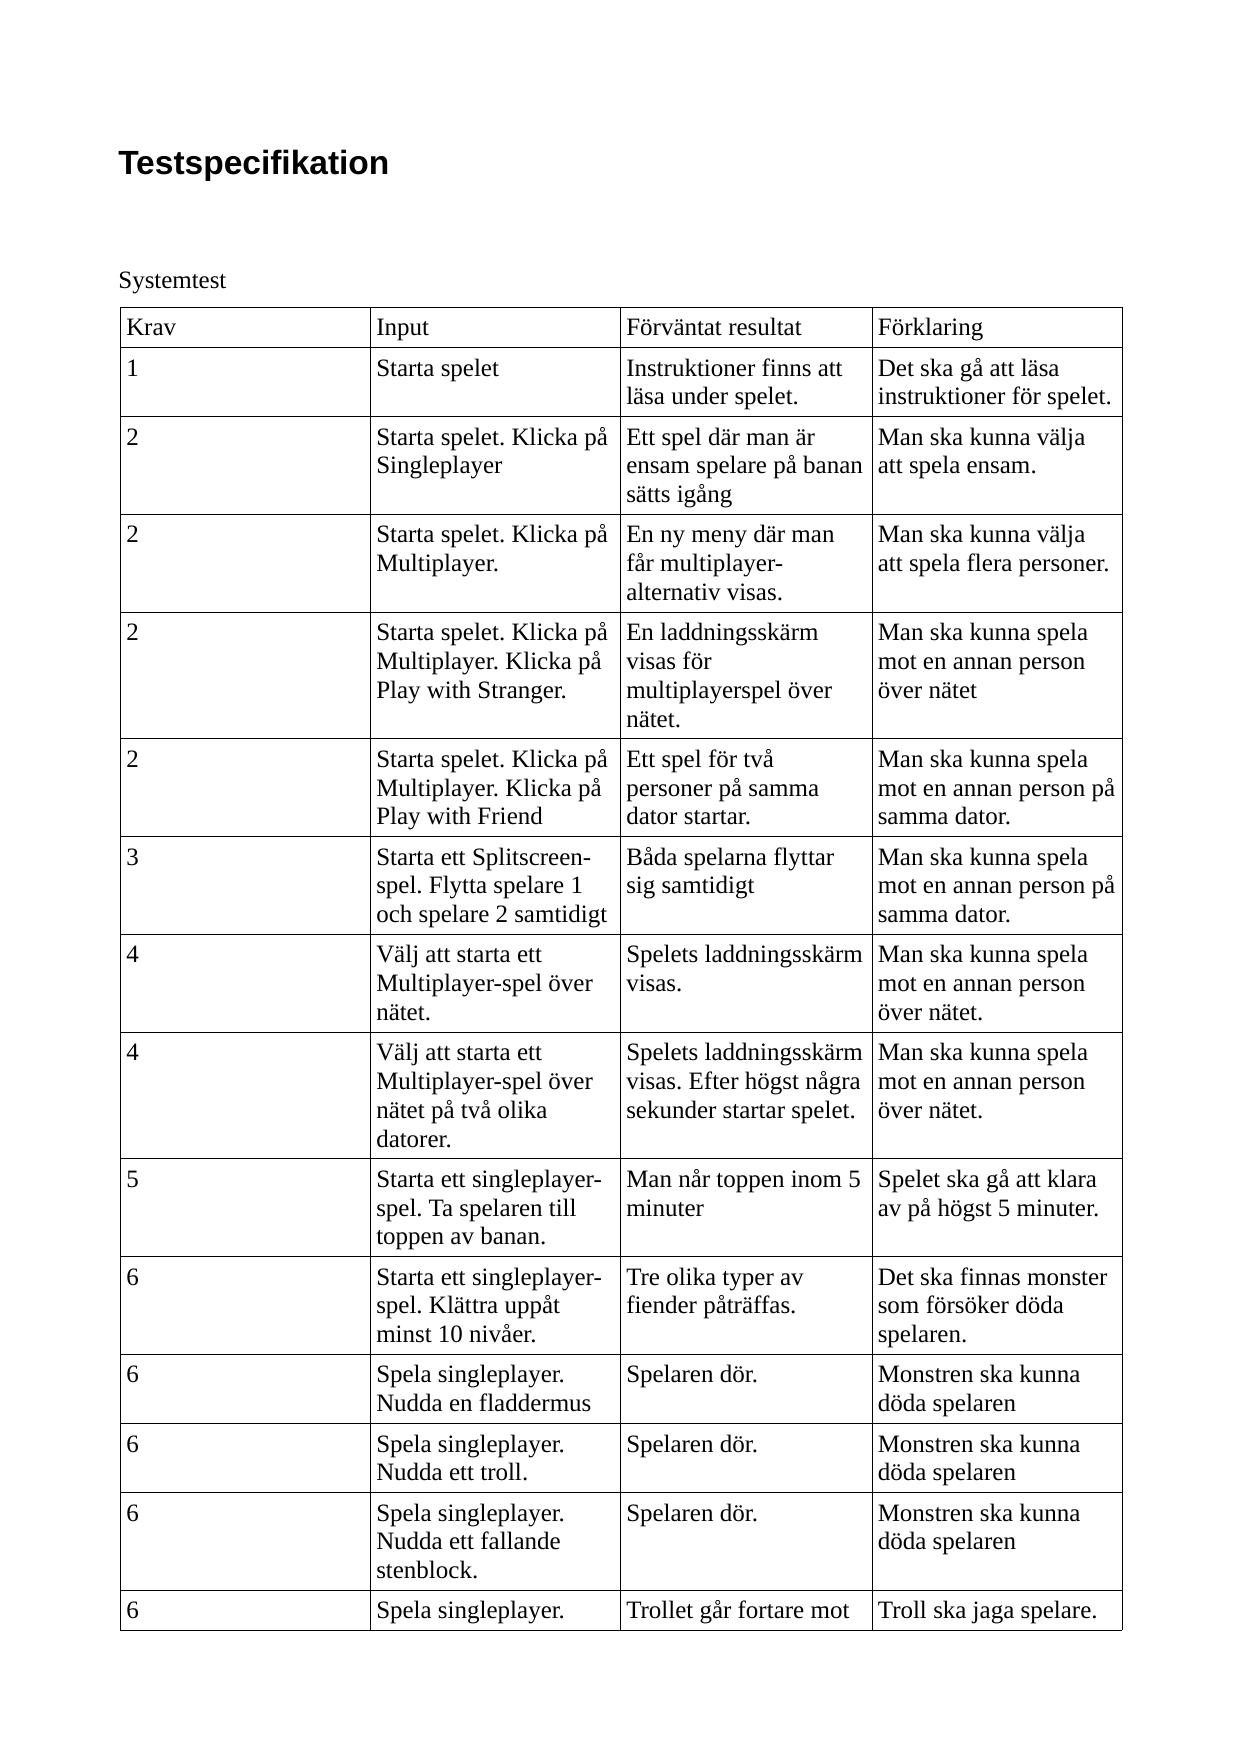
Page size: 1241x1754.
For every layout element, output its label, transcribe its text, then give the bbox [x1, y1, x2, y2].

table_cell Spelaren dör. [621, 1493, 872, 1590]
table_cell Ett spel där man är ensam spelare på banan sätts igång [621, 417, 872, 514]
table_cell Troll ska jaga spelare. [873, 1591, 1122, 1630]
table_cell Starta spelet. Klicka på Multiplayer. Klicka på Play with Stranger. [371, 613, 620, 738]
table_cell Starta spelet [371, 348, 620, 416]
table_cell 6 [121, 1257, 370, 1354]
table_cell Båda spelarna flyttar sig samtidigt [621, 837, 872, 934]
text Systemtest [118, 265, 1122, 294]
table_cell Starta spelet. Klicka på Multiplayer. [371, 515, 620, 612]
table_header Krav [121, 308, 370, 347]
table_cell Monstren ska kunna döda spelaren [873, 1424, 1122, 1492]
table_cell Man ska kunna spela mot en annan person över nätet. [873, 935, 1122, 1032]
table_cell Starta ett singleplayer-spel. Ta spelaren till toppen av banan. [371, 1159, 620, 1256]
table_cell Spelaren dör. [621, 1355, 872, 1423]
table_cell 1 [121, 348, 370, 416]
table_cell Starta spelet. Klicka på Multiplayer. Klicka på Play with Friend [371, 739, 620, 836]
table_cell 2 [121, 739, 370, 836]
table_cell Man ska kunna spela mot en annan person över nätet [873, 613, 1122, 738]
table_cell 6 [121, 1493, 370, 1590]
table_cell 4 [121, 935, 370, 1032]
table_cell Tre olika typer av fiender påträffas. [621, 1257, 872, 1354]
table_cell Ett spel för två personer på samma dator startar. [621, 739, 872, 836]
table_header Input [371, 308, 620, 347]
table_cell Välj att starta ett Multiplayer-spel över nätet på två olika datorer. [371, 1033, 620, 1158]
table_cell 5 [121, 1159, 370, 1256]
table_cell Spelet ska gå att klara av på högst 5 minuter. [873, 1159, 1122, 1256]
table_cell Starta spelet. Klicka på Singleplayer [371, 417, 620, 514]
table_cell Monstren ska kunna döda spelaren [873, 1355, 1122, 1423]
table_header Förklaring [873, 308, 1122, 347]
table_cell Starta ett singleplayer-spel. Klättra uppåt minst 10 nivåer. [371, 1257, 620, 1354]
table_header Förväntat resultat [621, 308, 872, 347]
table_cell Man når toppen inom 5 minuter [621, 1159, 872, 1256]
table_cell Spela singleplayer. Nudda en fladdermus [371, 1355, 620, 1423]
table_cell En laddningsskärm visas för multiplayerspel över nätet. [621, 613, 872, 738]
table_cell Spelets laddningsskärm visas. [621, 935, 872, 1032]
table_cell 6 [121, 1355, 370, 1423]
table_cell 3 [121, 837, 370, 934]
table_cell Man ska kunna spela mot en annan person på samma dator. [873, 837, 1122, 934]
table_cell Spela singleplayer. Nudda ett fallande stenblock. [371, 1493, 620, 1590]
table_cell Välj att starta ett Multiplayer-spel över nätet. [371, 935, 620, 1032]
table_cell Det ska gå att läsa instruktioner för spelet. [873, 348, 1122, 416]
table_cell En ny meny där man får multiplayer-alternativ visas. [621, 515, 872, 612]
table_cell Starta ett Splitscreen-spel. Flytta spelare 1 och spelare 2 samtidigt [371, 837, 620, 934]
table_cell Spela singleplayer. Nudda ett troll. [371, 1424, 620, 1492]
table_cell 6 [121, 1591, 370, 1630]
table_cell 4 [121, 1033, 370, 1158]
table_cell 6 [121, 1424, 370, 1492]
table_cell 2 [121, 417, 370, 514]
table_cell 2 [121, 515, 370, 612]
table_cell Man ska kunna välja att spela flera personer. [873, 515, 1122, 612]
table_cell 2 [121, 613, 370, 738]
subtitle Testspecifikation [118, 143, 1122, 182]
table_cell Spelaren dör. [621, 1424, 872, 1492]
table_cell Spelets laddningsskärm visas. Efter högst några sekunder startar spelet. [621, 1033, 872, 1158]
table_cell Man ska kunna välja att spela ensam. [873, 417, 1122, 514]
table_cell Trollet går fortare mot [621, 1591, 872, 1630]
table_cell Man ska kunna spela mot en annan person över nätet. [873, 1033, 1122, 1158]
table_cell Man ska kunna spela mot en annan person på samma dator. [873, 739, 1122, 836]
table_cell Instruktioner finns att läsa under spelet. [621, 348, 872, 416]
table_cell Det ska finnas monster som försöker döda spelaren. [873, 1257, 1122, 1354]
table_cell Monstren ska kunna döda spelaren [873, 1493, 1122, 1590]
table_cell Spela singleplayer. [371, 1591, 620, 1630]
